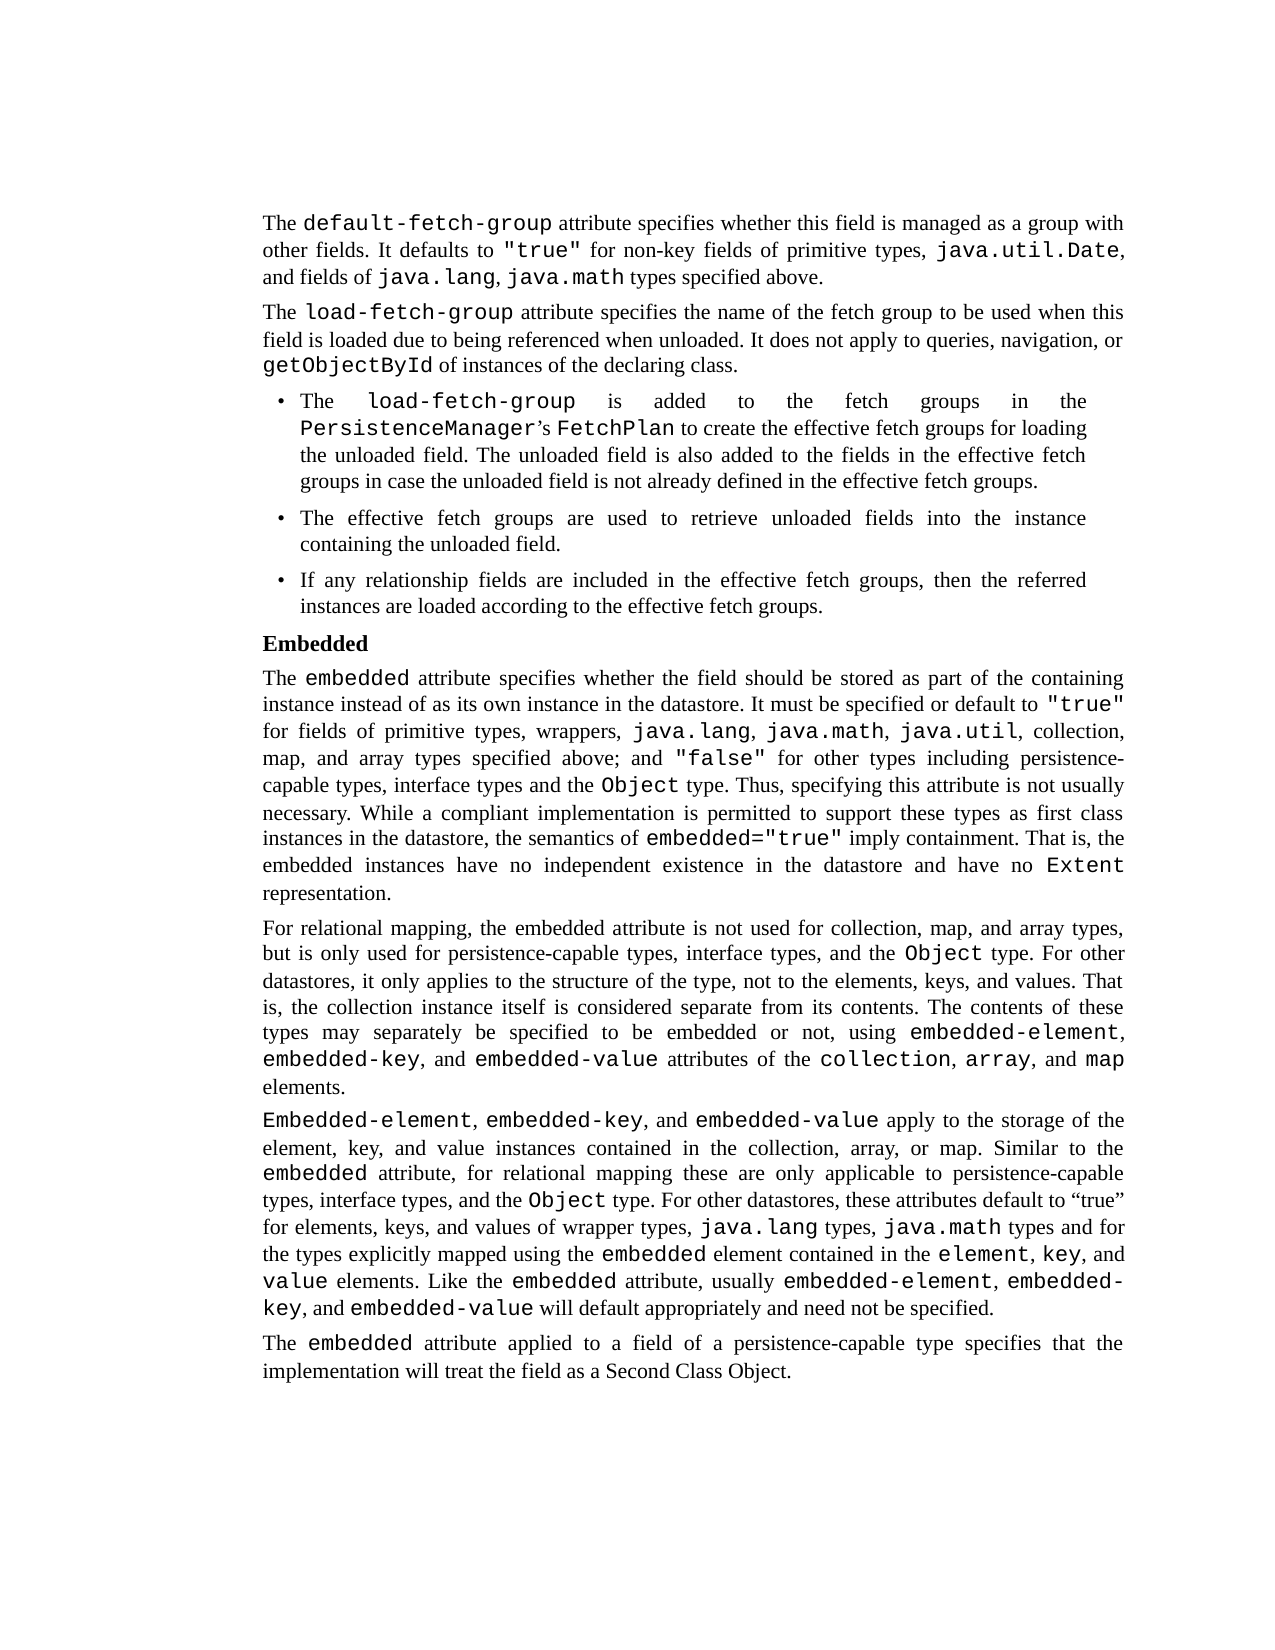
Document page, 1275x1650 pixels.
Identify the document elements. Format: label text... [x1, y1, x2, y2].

text Embedded-element, embedded-key, and embedded-value apply to the storage of the element, key, and value instances contained in the collection, array, or map. Similar to the embedded attribute, for relational mapping these are only applicable to persistence-capable types, interface types, and the Object type. For other datastores, these attributes default to “true” for elements, keys, and values of wrapper types, java.lang types, java.math types and for the types explicitly mapped using the embedded element contained in the element, key, and value elements. Like the embedded attribute, usually embedded-element, embedded-key, and embedded-value will default appropriately and need not be specified. [262, 1107, 1125, 1322]
text The embedded attribute applied to a field of a persistence-capable type specifies that the implementation will treat the field as a Second Class Object. [262, 1330, 1125, 1383]
text • The effective fetch groups are used to retrieve unloaded fields into the instance containing the unloaded field. [277, 504, 1087, 556]
text • The load-fetch-group is added to the fetch groups in the PersistenceManager’s FetchPlan to create the effective fetch groups for loading the unloaded field. The unloaded field is also added to the fields in the effective fetch groups in case the unloaded field is not already defined in the effective fetch groups. [277, 388, 1087, 494]
text For relational mapping, the embedded attribute is not used for collection, map, and array types, but is only used for persistence-capable types, interface types, and the Object type. For other datastores, it only applies to the structure of the type, not to the elements, keys, and values. That is, the collection instance itself is considered separate from its contents. The contents of these types may separately be specified to be embedded or not, using embedded-element, embedded-key, and embedded-value attributes of the collection, array, and map elements. [262, 914, 1125, 1099]
text The embedded attribute specifies whether the field should be stored as part of the containing instance instead of as its own instance in the datastore. It must be specified or default to "true" for fields of primitive types, wrappers, java.lang, java.math, java.util, collection, map, and array types specified above; and "false" for other types including persistence-capable types, interface types and the Object type. Thus, specifying this attribute is not usually necessary. While a compliant implementation is permitted to support these types as first class instances in the datastore, the semantics of embedded="true" imply containment. That is, the embedded instances have no independent existence in the datastore and have no Extent representation. [262, 664, 1125, 905]
text The load-fetch-group attribute specifies the name of the fetch group to be used when this field is loaded due to being referenced when unloaded. It does not apply to queries, navigation, or getObjectById of instances of the declaring class. [262, 299, 1125, 379]
text The default-fetch-group attribute specifies whether this field is managed as a group with other fields. It defaults to "true" for non-key fields of primitive types, java.util.Date, and fields of java.lang, java.math types specified above. [262, 210, 1125, 291]
text • If any relationship fields are included in the effective fetch groups, then the referred instances are loaded according to the effective fetch groups. [277, 567, 1087, 619]
subtitle Embedded [150, 629, 1125, 656]
